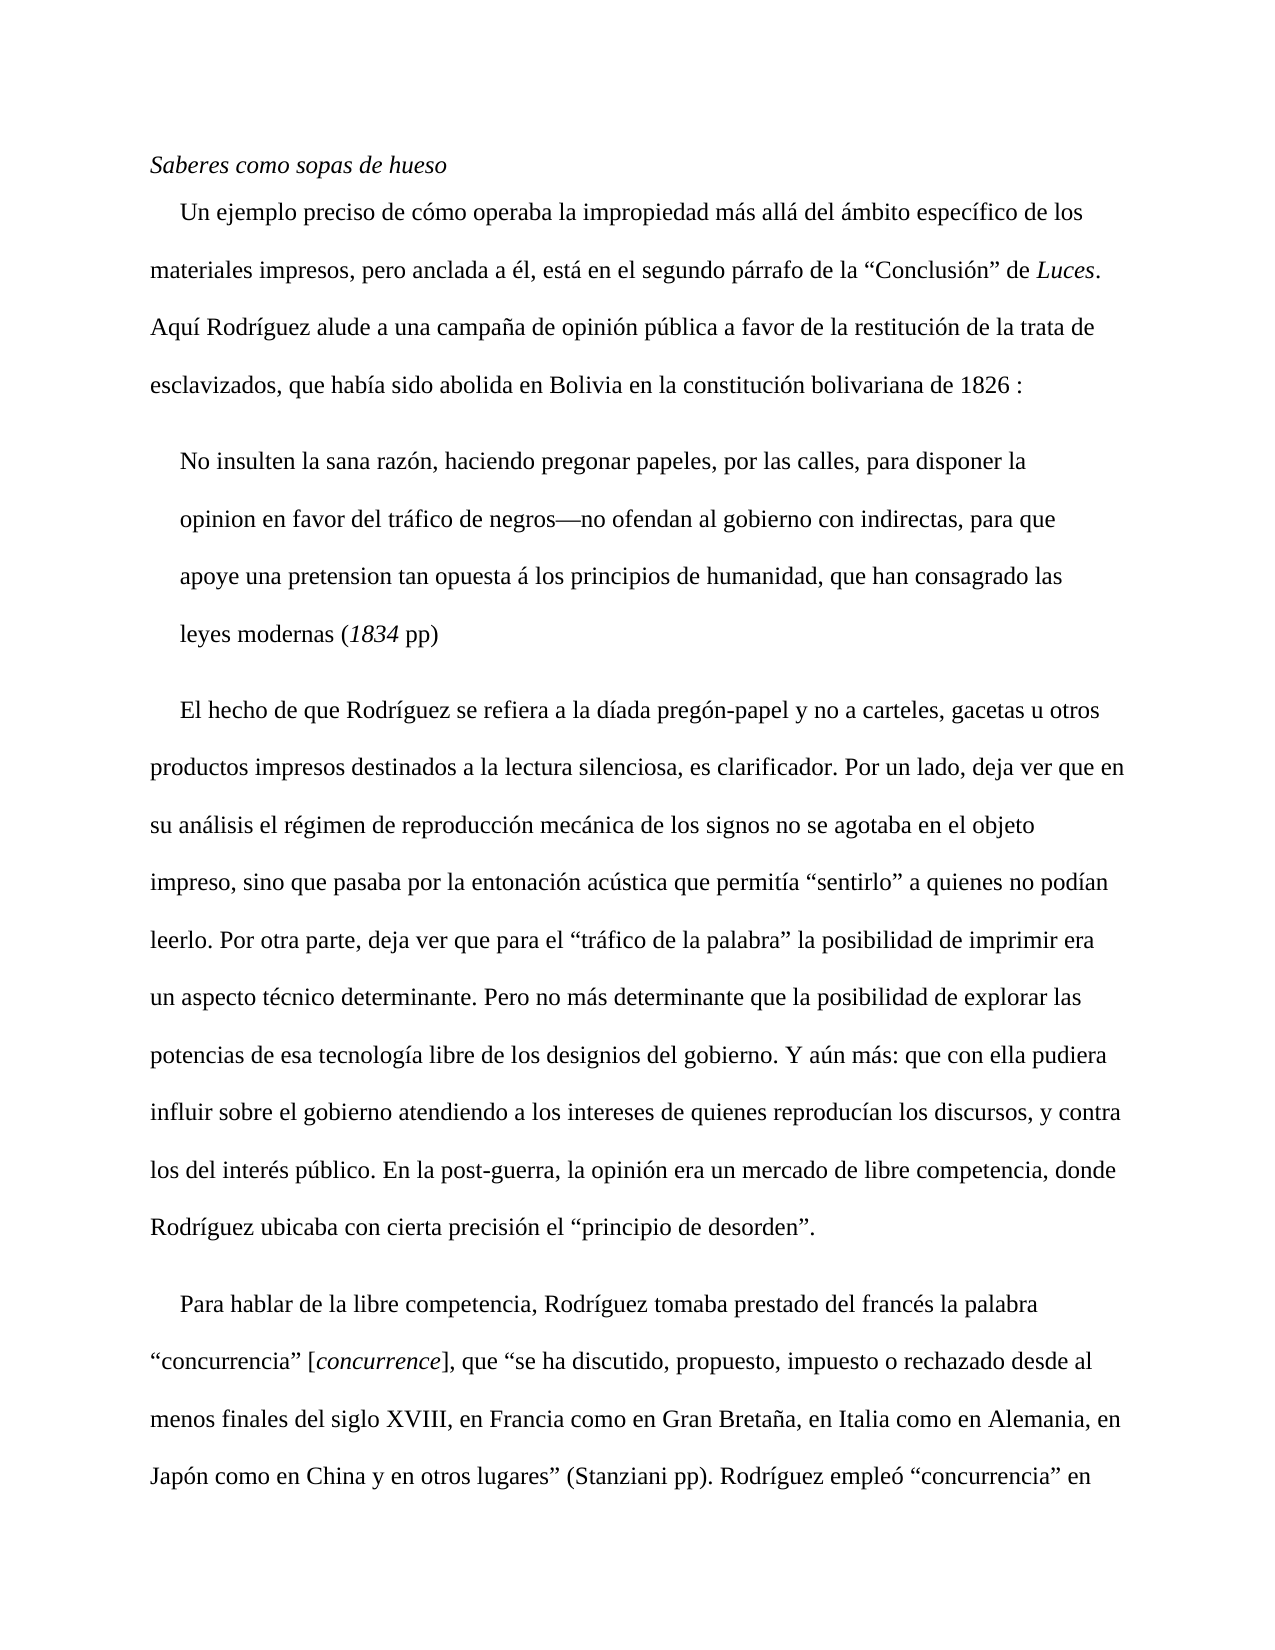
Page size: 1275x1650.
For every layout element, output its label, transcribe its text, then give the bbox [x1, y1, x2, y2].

text Un ejemplo preciso de cómo operaba la impropiedad más allá del ámbito específico de los materiales impresos, pero anclada a él, está en el segundo párrafo de la “Conclusión” de Luces. Aquí Rodríguez alude a una campaña de opinión pública a favor de la restitución de la trata de esclavizados, que había sido abolida en Bolivia en la constitución bolivariana de 1826 : [150, 197, 1125, 399]
text Para hablar de la libre competencia, Rodríguez tomaba prestado del francés la palabra “concurrencia” [concurrence], que “se ha discutido, propuesto, impuesto o rechazado desde al menos finales del siglo XVIII, en Francia como en Gran Bretaña, en Italia como en Alemania, en Japón como en China y en otros lugares” (Stanziani pp). Rodríguez empleó “concurrencia” en [150, 1289, 1125, 1490]
text El hecho de que Rodríguez se refiera a la díada pregón-papel y no a carteles, gacetas u otros productos impresos destinados a la lectura silenciosa, es clarificador. Por un lado, deja ver que en su análisis el régimen de reproducción mecánica de los signos no se agotaba en el objeto impreso, sino que pasaba por la entonación acústica que permitía “sentirlo” a quienes no podían leerlo. Por otra parte, deja ver que para el “tráfico de la palabra” la posibilidad de imprimir era un aspecto técnico determinante. Pero no más determinante que la posibilidad de explorar las potencias de esa tecnología libre de los designios del gobierno. Y aún más: que con ella pudiera influir sobre el gobierno atendiendo a los intereses de quienes reproducían los discursos, y contra los del interés público. En la post-guerra, la opinión era un mercado de libre competencia, donde Rodríguez ubicaba con cierta precisión el “principio de desorden”. [150, 695, 1125, 1241]
text No insulten la sana razón, haciendo pregonar papeles, por las calles, para disponer la opinion en favor del tráfico de negros—no ofendan al gobierno con indirectas, para que apoye una pretension tan opuesta á los principios de humanidad, que han consagrado las leyes modernas (1834 pp) [179, 446, 1096, 647]
subtitle Saberes como sopas de hueso [150, 150, 1125, 179]
